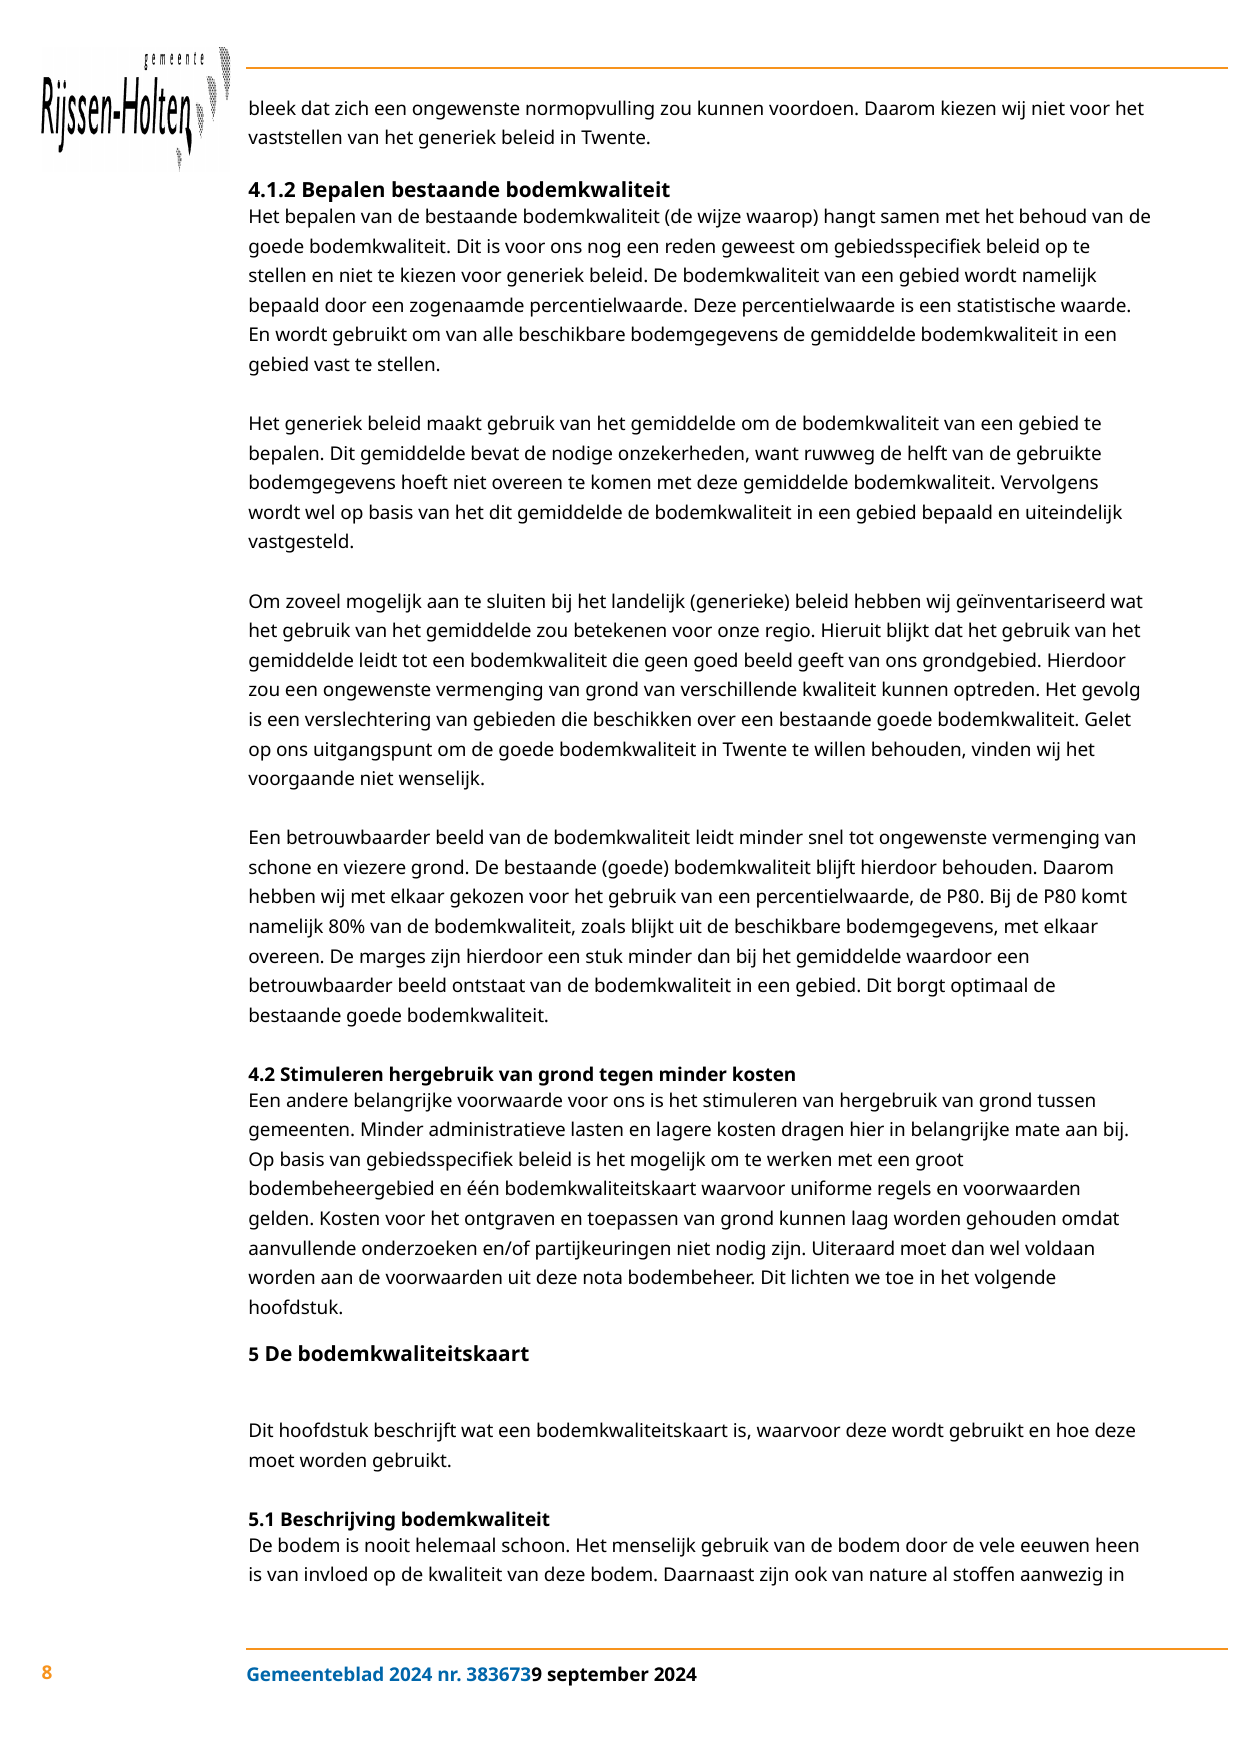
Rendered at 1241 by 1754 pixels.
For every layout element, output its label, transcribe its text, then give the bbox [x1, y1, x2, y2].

text Een betrouwbaarder beeld van de bodemkwaliteit leidt minder snel tot ongewenste vermenging van schone en viezere grond. De bestaande (goede) bodemkwaliteit blijft hierdoor behouden. Daarom hebben wij met elkaar gekozen voor het gebruik van een percentielwaarde, de P80. Bij de P80 komt namelijk 80% van de bodemkwaliteit, zoals blijkt uit de beschikbare bodemgegevens, met elkaar overeen. De marges zijn hierdoor een stuk minder dan bij het gemiddelde waardoor een betrouwbaarder beeld ontstaat van de bodemkwaliteit in een gebied. Dit borgt optimaal de bestaande goede bodemkwaliteit. [248, 824, 1152, 1028]
text De bodem is nooit helemaal schoon. Het menselijk gebruik van de bodem door de vele eeuwen heen is van invloed op de kwaliteit van deze bodem. Daarnaast zijn ook van nature al stoffen aanwezig in [248, 1532, 1152, 1587]
text 5 De bodemkwaliteitskaart [248, 1339, 1152, 1368]
text 4.2 Stimuleren hergebruik van grond tegen minder kosten [248, 1061, 1152, 1087]
text Het bepalen van de bestaande bodemkwaliteit (de wijze waarop) hangt samen met het behoud van de goede bodemkwaliteit. Dit is voor ons nog een reden geweest om gebiedsspecifiek beleid op te stellen en niet te kiezen voor generiek beleid. De bodemkwaliteit van een gebied wordt namelijk bepaald door een zogenaamde percentielwaarde. Deze percentielwaarde is een statistische waarde. En wordt gebruikt om van alle beschikbare bodemgegevens de gemiddelde bodemkwaliteit in een gebied vast te stellen. [248, 203, 1152, 377]
picture [41, 47, 231, 172]
text 4.1.2 Bepalen bestaande bodemkwaliteit [248, 175, 1152, 203]
text 5.1 Beschrijving bodemkwaliteit [248, 1506, 1152, 1532]
text Het generiek beleid maakt gebruik van het gemiddelde om de bodemkwaliteit van een gebied te bepalen. Dit gemiddelde bevat de nodige onzekerheden, want ruwweg de helft van de gebruikte bodemgegevens hoeft niet overeen te komen met deze gemiddelde bodemkwaliteit. Vervolgens wordt wel op basis van het dit gemiddelde de bodemkwaliteit in een gebied bepaald en uiteindelijk vastgesteld. [248, 410, 1152, 554]
text Om zoveel mogelijk aan te sluiten bij het landelijk (generieke) beleid hebben wij geïnventariseerd wat het gebruik van het gemiddelde zou betekenen voor onze regio. Hieruit blijkt dat het gebruik van het gemiddelde leidt tot een bodemkwaliteit die geen goed beeld geeft van ons grondgebied. Hierdoor zou een ongewenste vermenging van grond van verschillende kwaliteit kunnen optreden. Het gevolg is een verslechtering van gebieden die beschikken over een bestaande goede bodemkwaliteit. Gelet op ons uitgangspunt om de goede bodemkwaliteit in Twente te willen behouden, vinden wij het voorgaande niet wenselijk. [248, 588, 1152, 791]
text Een andere belangrijke voorwaarde voor ons is het stimuleren van hergebruik van grond tussen gemeenten. Minder administratieve lasten en lagere kosten dragen hier in belangrijke mate aan bij. Op basis van gebiedsspecifiek beleid is het mogelijk om te werken met een groot bodembeheergebied en één bodemkwaliteitskaart waarvoor uniforme regels en voorwaarden gelden. Kosten voor het ontgraven en toepassen van grond kunnen laag worden gehouden omdat aanvullende onderzoeken en/of partijkeuringen niet nodig zijn. Uiteraard moet dan wel voldaan worden aan de voorwaarden uit deze nota bodembeheer. Dit lichten we toe in het volgende hoofdstuk. [248, 1087, 1152, 1320]
text Dit hoofdstuk beschrijft wat een bodemkwaliteitskaart is, waarvoor deze wordt gebruikt en hoe deze moet worden gebruikt. [248, 1417, 1152, 1473]
text bleek dat zich een ongewenste normopvulling zou kunnen voordoen. Daarom kiezen wij niet voor het vaststellen van het generiek beleid in Twente. [248, 95, 1152, 150]
